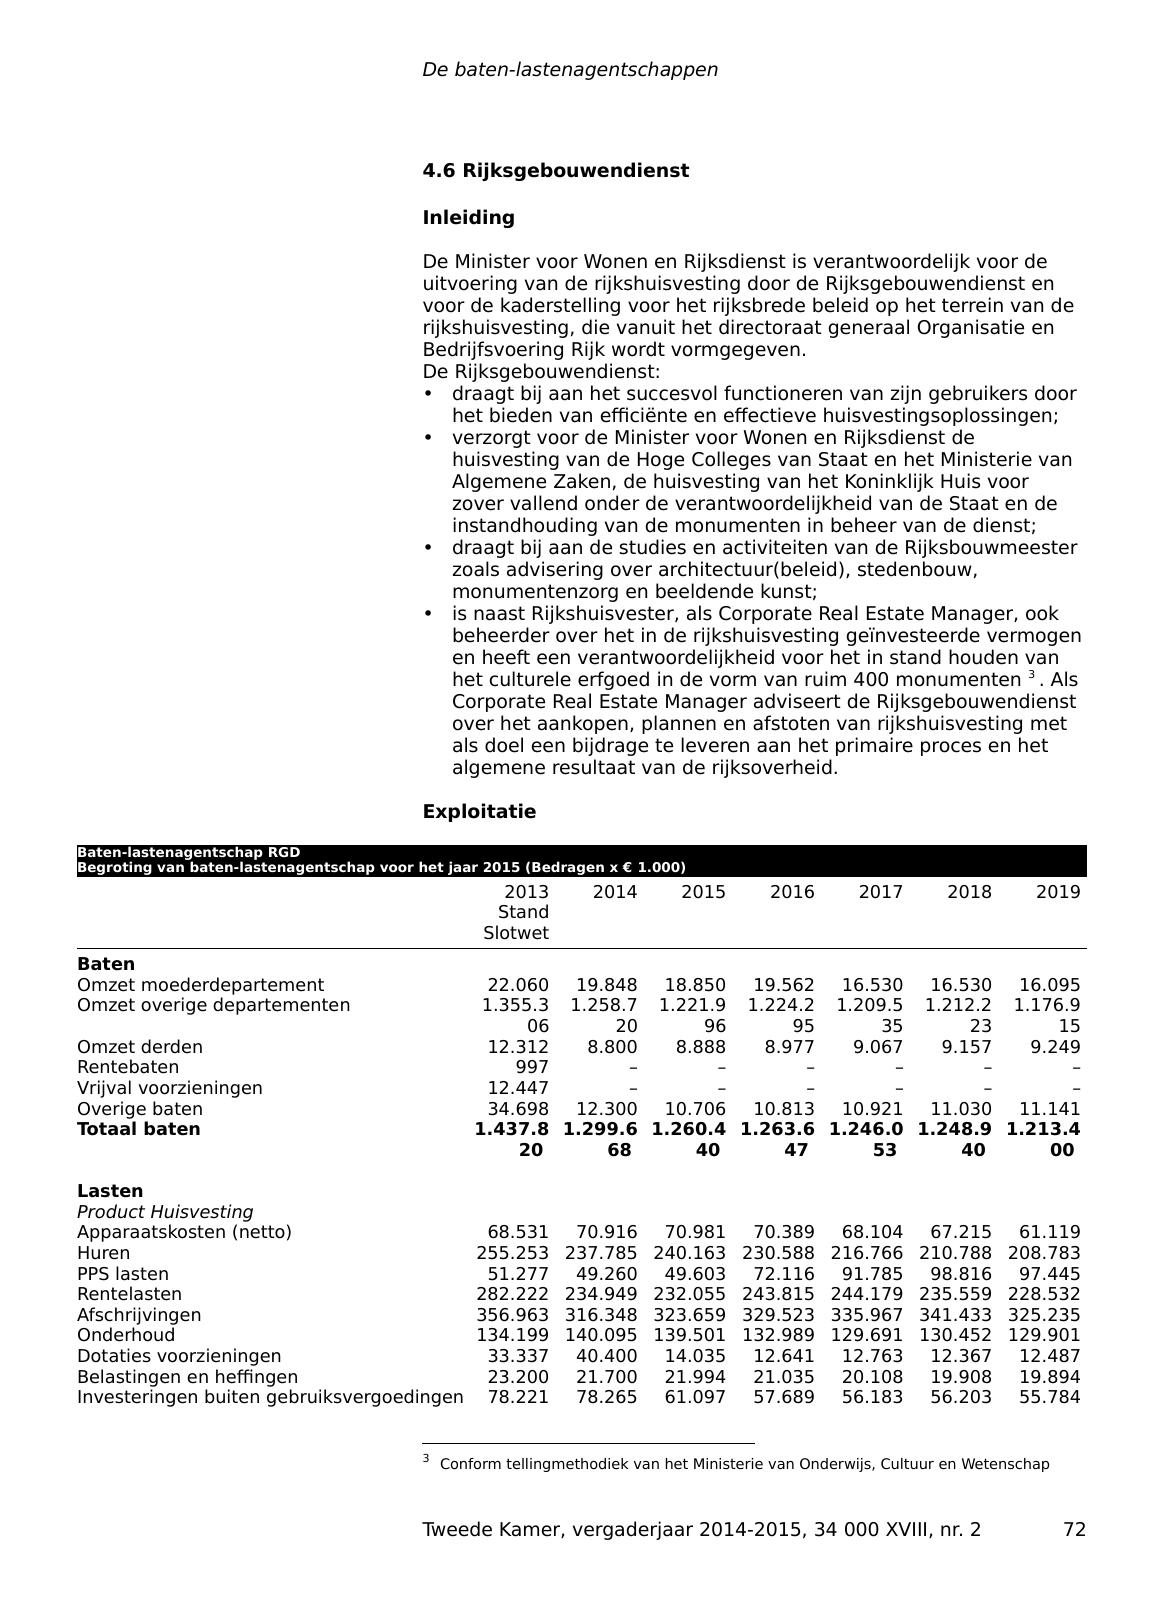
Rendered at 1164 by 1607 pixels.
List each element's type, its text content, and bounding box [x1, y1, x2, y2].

table_cell 997 [466, 1057, 555, 1078]
table_cell [998, 1160, 1087, 1181]
table_cell [466, 1202, 555, 1222]
table_cell – [909, 1057, 998, 1078]
table_cell 34.698 [466, 1099, 555, 1119]
table_cell [77, 1160, 466, 1181]
table_cell 132.989 [732, 1325, 821, 1346]
table_cell 243.815 [732, 1284, 821, 1305]
table_cell 14.035 [644, 1346, 732, 1367]
table_cell 237.785 [555, 1243, 644, 1263]
table_cell 329.523 [732, 1305, 821, 1325]
table_cell [644, 949, 732, 975]
table_cell 19.894 [998, 1367, 1087, 1387]
table_cell Vrijval voorzieningen [77, 1078, 466, 1098]
table_cell 232.055 [644, 1284, 732, 1305]
table_cell Totaal baten [77, 1119, 466, 1160]
table_cell Omzet moederdepartement [77, 975, 466, 995]
table_cell Belastingen en heffingen [77, 1367, 466, 1387]
table_cell [909, 1202, 998, 1222]
table_cell 134.199 [466, 1325, 555, 1346]
table_cell 2016 [732, 877, 821, 948]
table_cell [555, 949, 644, 975]
table_cell 140.095 [555, 1325, 644, 1346]
table_cell 70.389 [732, 1222, 821, 1243]
table_header Baten-lastenagentschap RGD Begroting van baten-lastenagentschap voor het jaar 2015 (Bedragen x € 1.000) [77, 845, 1087, 876]
table_cell 20.108 [821, 1367, 909, 1387]
table_cell [998, 1181, 1087, 1202]
table_cell 2014 [555, 877, 644, 948]
table_cell 10.921 [821, 1099, 909, 1119]
table_cell Omzet overige departementen [77, 995, 466, 1037]
table_cell Rentelasten [77, 1284, 466, 1305]
table_cell Investeringen buiten gebruiksvergoedingen [77, 1387, 466, 1408]
table_cell Product Huisvesting [77, 1202, 466, 1222]
table_cell 12.487 [998, 1346, 1087, 1367]
table_cell – [909, 1078, 998, 1098]
table_cell 208.783 [998, 1243, 1087, 1263]
table_cell – [821, 1057, 909, 1078]
table_cell Lasten [77, 1181, 466, 1202]
table_cell 19.848 [555, 975, 644, 995]
table_cell [909, 949, 998, 975]
table_cell 1.213.400 [998, 1119, 1087, 1160]
table_cell 97.445 [998, 1264, 1087, 1284]
table_cell 1.248.940 [909, 1119, 998, 1160]
table_cell [555, 1160, 644, 1181]
table_cell 19.908 [909, 1367, 998, 1387]
table_cell 1.260.440 [644, 1119, 732, 1160]
table_cell – [998, 1078, 1087, 1098]
table_cell 130.452 [909, 1325, 998, 1346]
table_cell 2013 Stand Slotwet [466, 877, 555, 948]
table_cell [644, 1202, 732, 1222]
table_cell 2018 [909, 877, 998, 948]
table_cell 21.700 [555, 1367, 644, 1387]
table_cell Huren [77, 1243, 466, 1263]
table_cell 230.588 [732, 1243, 821, 1263]
table_cell 129.691 [821, 1325, 909, 1346]
table_cell 341.433 [909, 1305, 998, 1325]
subtitle 4.6 Rijksgebouwendienst [422, 160, 1087, 182]
table_cell 11.030 [909, 1099, 998, 1119]
table_cell – [732, 1078, 821, 1098]
table_cell 40.400 [555, 1346, 644, 1367]
table_cell [644, 1160, 732, 1181]
table_cell [821, 1160, 909, 1181]
table_cell 49.603 [644, 1264, 732, 1284]
table_cell 228.532 [998, 1284, 1087, 1305]
table_cell 49.260 [555, 1264, 644, 1284]
table_cell 12.641 [732, 1346, 821, 1367]
table_cell 61.097 [644, 1387, 732, 1408]
table_cell [998, 949, 1087, 975]
table_cell 139.501 [644, 1325, 732, 1346]
table_cell [909, 1181, 998, 1202]
table_cell 1.221.996 [644, 995, 732, 1037]
table_cell 61.119 [998, 1222, 1087, 1243]
table_cell 316.348 [555, 1305, 644, 1325]
table_cell 16.530 [909, 975, 998, 995]
table_cell 323.659 [644, 1305, 732, 1325]
table_cell 70.981 [644, 1222, 732, 1243]
table_cell [909, 1160, 998, 1181]
table_cell 8.800 [555, 1037, 644, 1057]
table_cell [555, 1202, 644, 1222]
table_cell 10.706 [644, 1099, 732, 1119]
table_cell 12.447 [466, 1078, 555, 1098]
table_cell 335.967 [821, 1305, 909, 1325]
table_cell Apparaatskosten (netto) [77, 1222, 466, 1243]
table_cell [821, 1202, 909, 1222]
table_cell 51.277 [466, 1264, 555, 1284]
table_cell 240.163 [644, 1243, 732, 1263]
text • draagt bij aan de studies en activiteiten van de Rijksbouwmeester zoals advisering over architectuur(beleid), stedenbouw, monumentenzorg en beeldende kunst; [422, 537, 1087, 603]
table_cell 98.816 [909, 1264, 998, 1284]
table_cell [821, 949, 909, 975]
table_cell 21.994 [644, 1367, 732, 1387]
table_cell 11.141 [998, 1099, 1087, 1119]
table_cell 2015 [644, 877, 732, 948]
table_cell Baten [77, 949, 466, 975]
table_cell [732, 1202, 821, 1222]
table_cell 19.562 [732, 975, 821, 995]
table_cell 234.949 [555, 1284, 644, 1305]
table_cell 9.067 [821, 1037, 909, 1057]
table_cell 78.265 [555, 1387, 644, 1408]
table_cell 16.530 [821, 975, 909, 995]
table_cell Overige baten [77, 1099, 466, 1119]
subtitle Inleiding [422, 207, 1087, 229]
table_cell [466, 949, 555, 975]
table_cell [77, 877, 466, 948]
table_cell 72.116 [732, 1264, 821, 1284]
table_cell 235.559 [909, 1284, 998, 1305]
text De Minister voor Wonen en Rijksdienst is verantwoordelijk voor de uitvoering van de rijkshuisvesting door de Rijksgebouwendienst en voor de kaderstelling voor het rijksbrede beleid op het terrein van de rijkshuisvesting, die vanuit het directoraat generaal Organisatie en Bedrijfsvoering Rijk wordt vormgegeven. [422, 251, 1087, 361]
table_cell [821, 1181, 909, 1202]
table_cell 8.888 [644, 1037, 732, 1057]
table_cell 12.367 [909, 1346, 998, 1367]
table_cell [998, 1202, 1087, 1222]
table_cell [732, 1181, 821, 1202]
table_cell 325.235 [998, 1305, 1087, 1325]
table_cell 1.246.053 [821, 1119, 909, 1160]
table_cell 67.215 [909, 1222, 998, 1243]
table_cell [732, 949, 821, 975]
table_cell PPS lasten [77, 1264, 466, 1284]
table_cell 68.104 [821, 1222, 909, 1243]
table_cell 216.766 [821, 1243, 909, 1263]
text De Rijksgebouwendienst: [422, 361, 1087, 383]
table_cell 16.095 [998, 975, 1087, 995]
table_cell 23.200 [466, 1367, 555, 1387]
table_cell 68.531 [466, 1222, 555, 1243]
text • verzorgt voor de Minister voor Wonen en Rijksdienst de huisvesting van de Hoge Colleges van Staat en het Ministerie van Algemene Zaken, de huisvesting van het Koninklijk Huis voor zover vallend onder de verantwoordelijkheid van de Staat en de instandhouding van de monumenten in beheer van de dienst; [422, 427, 1087, 537]
table_cell 282.222 [466, 1284, 555, 1305]
text • draagt bij aan het succesvol functioneren van zijn gebruikers door het bieden van efficiënte en effectieve huisvestingsoplossingen; [422, 383, 1087, 427]
table_cell [644, 1181, 732, 1202]
table_cell 57.689 [732, 1387, 821, 1408]
table_cell – [998, 1057, 1087, 1078]
table_cell Onderhoud [77, 1325, 466, 1346]
table_cell 1.209.535 [821, 995, 909, 1037]
table_cell – [555, 1057, 644, 1078]
table_cell 12.763 [821, 1346, 909, 1367]
table_cell 1.299.668 [555, 1119, 644, 1160]
table_cell 56.183 [821, 1387, 909, 1408]
table_cell – [732, 1057, 821, 1078]
table_cell 91.785 [821, 1264, 909, 1284]
table_cell Afschrijvingen [77, 1305, 466, 1325]
table_cell Rentebaten [77, 1057, 466, 1078]
table_cell 70.916 [555, 1222, 644, 1243]
table_cell 2017 [821, 877, 909, 948]
table_cell – [644, 1057, 732, 1078]
table_cell – [644, 1078, 732, 1098]
subtitle Exploitatie [422, 801, 1087, 823]
table_cell Dotaties voorzieningen [77, 1346, 466, 1367]
table_cell 1.263.647 [732, 1119, 821, 1160]
text • is naast Rijkshuisvester, als Corporate Real Estate Manager, ook beheerder over het in de rijkshuisvesting geïnvesteerde vermogen en heeft een verantwoordelijkheid voor het in stand houden van het culturele erfgoed in de vorm van ruim 400 monumenten . Als Corporate Real Estate Manager adviseert de Rijksgebouwendienst over het aankopen, plannen en afstoten van rijkshuisvesting met als doel een bijdrage te leveren aan het primaire proces en het algemene resultaat van de rijksoverheid. [422, 603, 1087, 778]
table_cell 356.963 [466, 1305, 555, 1325]
table_cell 2019 [998, 877, 1087, 948]
table_cell 21.035 [732, 1367, 821, 1387]
table_cell 8.977 [732, 1037, 821, 1057]
table_cell 1.212.223 [909, 995, 998, 1037]
table_cell – [821, 1078, 909, 1098]
table_cell [466, 1181, 555, 1202]
table_cell 1.258.720 [555, 995, 644, 1037]
table_cell Omzet derden [77, 1037, 466, 1057]
table_cell 1.176.915 [998, 995, 1087, 1037]
table_cell 12.300 [555, 1099, 644, 1119]
table_cell [555, 1181, 644, 1202]
table_cell 78.221 [466, 1387, 555, 1408]
table_cell 9.249 [998, 1037, 1087, 1057]
text Conform tellingmethodiek van het Ministerie van Onderwijs, Cultuur en Wetenschap [422, 1452, 1087, 1474]
table_cell 210.788 [909, 1243, 998, 1263]
table_cell – [555, 1078, 644, 1098]
table_cell [732, 1160, 821, 1181]
table_cell 10.813 [732, 1099, 821, 1119]
table_cell 1.224.295 [732, 995, 821, 1037]
table_cell 33.337 [466, 1346, 555, 1367]
table_cell 244.179 [821, 1284, 909, 1305]
table_cell [466, 1160, 555, 1181]
table_cell 22.060 [466, 975, 555, 995]
table_cell 129.901 [998, 1325, 1087, 1346]
table_cell 1.437.820 [466, 1119, 555, 1160]
table_cell 1.355.306 [466, 995, 555, 1037]
table_cell 18.850 [644, 975, 732, 995]
table_cell 55.784 [998, 1387, 1087, 1408]
table_cell 255.253 [466, 1243, 555, 1263]
table_cell 9.157 [909, 1037, 998, 1057]
table_cell 56.203 [909, 1387, 998, 1408]
table_cell 12.312 [466, 1037, 555, 1057]
